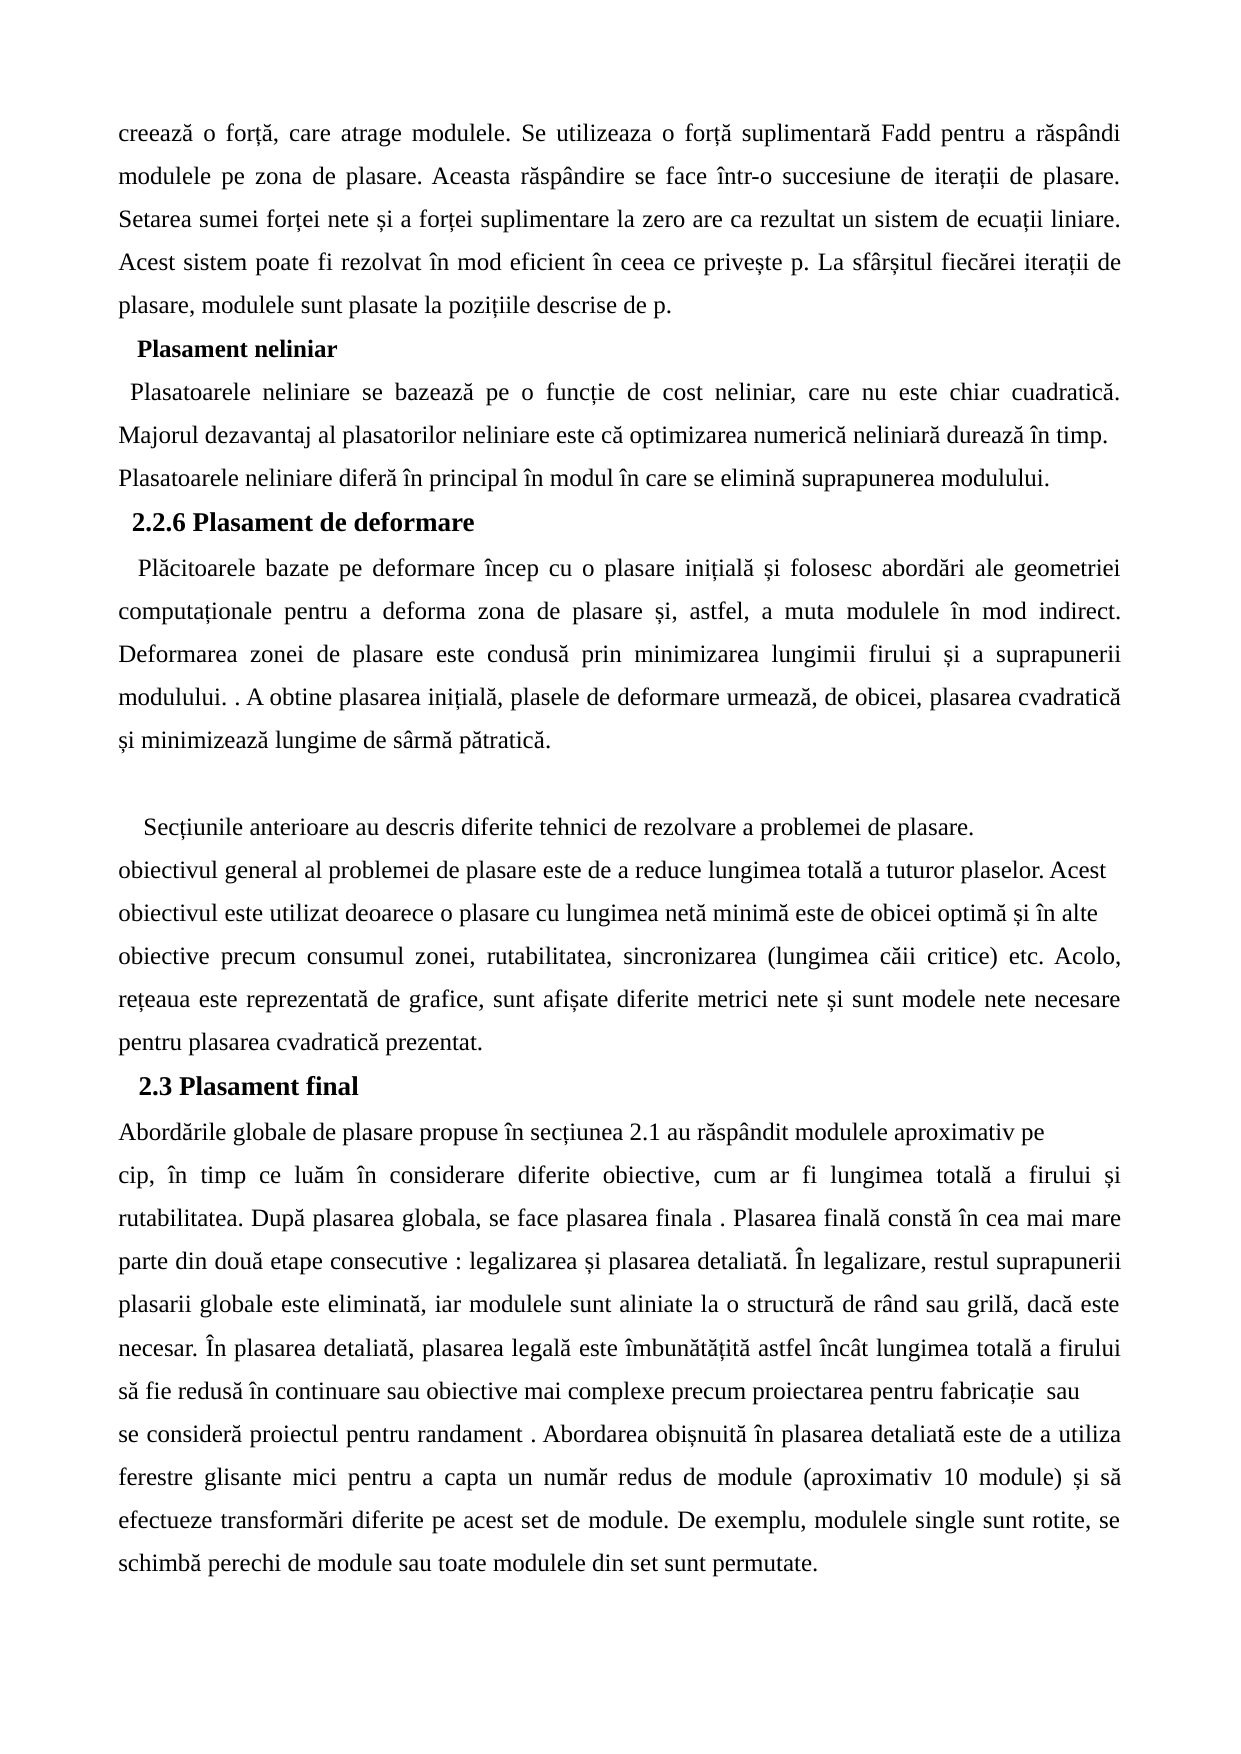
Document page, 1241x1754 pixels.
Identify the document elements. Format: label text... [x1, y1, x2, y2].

text obiectivul este utilizat deoarece o plasare cu lungimea netă minimă este de obicei optimă și în alte [118, 898, 1122, 927]
text Plasatoarele neliniare diferă în principal în modul în care se elimină suprapunerea modulului. [118, 463, 1122, 492]
text obiective precum consumul zonei, rutabilitatea, sincronizarea (lungimea căii critice) etc. Acolo, rețeaua este reprezentată de grafice, sunt afișate diferite metrici nete și sunt modele nete necesare pentru plasarea cvadratică prezentat. [118, 941, 1122, 1056]
text creează o forță, care atrage modulele. Se utilizeaza o forță suplimentară Fadd pentru a răspândi modulele pe zona de plasare. Aceasta răspândire se face într-o succesiune de iterații de plasare. Setarea sumei forței nete și a forței suplimentare la zero are ca rezultat un sistem de ecuații liniare. Acest sistem poate fi rezolvat în mod eficient în ceea ce privește p. La sfârșitul fiecărei iterații de plasare, modulele sunt plasate la pozițiile descrise de p. [118, 118, 1122, 319]
text Plasament neliniar [118, 334, 1122, 362]
text Plăcitoarele bazate pe deformare încep cu o plasare inițială și folosesc abordări ale geometriei computaționale pentru a deforma zona de plasare și, astfel, a muta modulele în mod indirect. Deformarea zonei de plasare este condusă prin minimizarea lungimii firului și a suprapunerii modulului. . A obtine plasarea inițială, plasele de deformare urmează, de obicei, plasarea cvadratică și minimizează lungime de sârmă pătratică. [118, 553, 1122, 754]
text se consideră proiectul pentru randament . Abordarea obișnuită în plasarea detaliată este de a utiliza ferestre glisante mici pentru a capta un număr redus de module (aproximativ 10 module) și să efectueze transformări diferite pe acest set de module. De exemplu, modulele single sunt rotite, se schimbă perechi de module sau toate modulele din set sunt permutate. [118, 1419, 1122, 1577]
text cip, în timp ce luăm în considerare diferite obiective, cum ar fi lungimea totală a firului și rutabilitatea. După plasarea globala, se face plasarea finala . Plasarea finală constă în cea mai mare parte din două etape consecutive : legalizarea și plasarea detaliată. În legalizare, restul suprapunerii plasarii globale este eliminată, iar modulele sunt aliniate la o structură de rând sau grilă, dacă este necesar. În plasarea detaliată, plasarea legală este îmbunătățită astfel încât lungimea totală a firului să fie redusă în continuare sau obiective mai complexe precum proiectarea pentru fabricație sau [118, 1160, 1122, 1404]
text 2.3 Plasament final [118, 1070, 1122, 1102]
text obiectivul general al problemei de plasare este de a reduce lungimea totală a tuturor plaselor. Acest [118, 855, 1122, 883]
text 2.2.6 Plasament de deformare [118, 506, 1122, 537]
text Abordările globale de plasare propuse în secțiunea 2.1 au răspândit modulele aproximativ pe [118, 1117, 1122, 1146]
text Plasatoarele neliniare se bazează pe o funcție de cost neliniar, care nu este chiar cuadratică. Majorul dezavantaj al plasatorilor neliniare este că optimizarea numerică neliniară durează în timp. [118, 377, 1122, 449]
text Secțiunile anterioare au descris diferite tehnici de rezolvare a problemei de plasare. [118, 812, 1122, 840]
